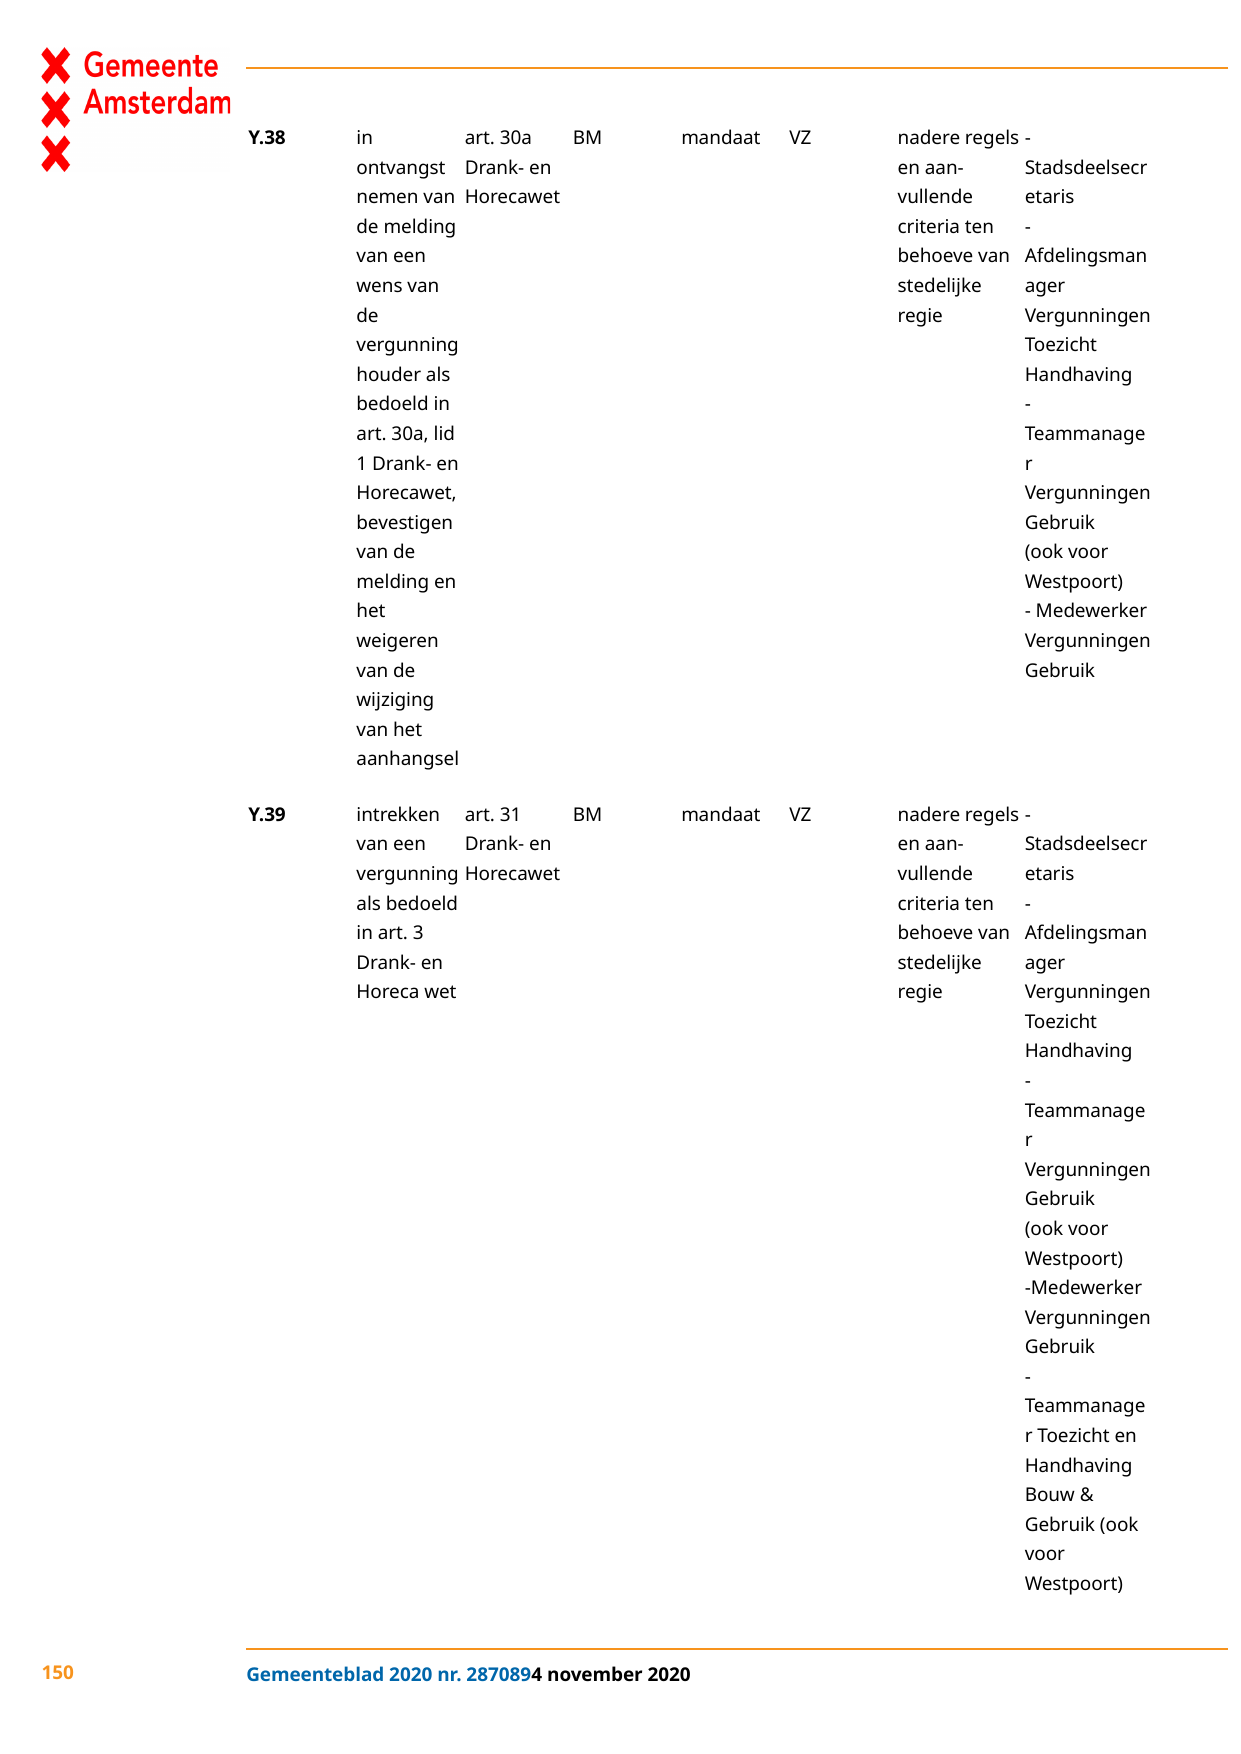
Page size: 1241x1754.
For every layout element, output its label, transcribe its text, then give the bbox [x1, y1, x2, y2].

table_cell Y.39 [248, 771, 356, 1596]
table_cell VZ [789, 771, 897, 1596]
table_cell in ontvangst nemen van de melding van een wens van de vergunninghouder als bedoeld in art. 30a, lid 1 Drank- en Horecawet, bevestigen van de melding en het weigeren van de wijziging van het aanhangsel [356, 95, 464, 771]
table_cell nadere regels en aan-vullende criteria ten behoeve van stedelijke regie [898, 771, 1024, 1596]
table_cell mandaat [681, 771, 789, 1596]
table_cell Y.38 [248, 95, 356, 771]
table_cell art. 31 Drank- en Horecawet [465, 771, 573, 1596]
table_cell - Stadsdeelsecretaris - Afdelingsmanager Vergunningen Toezicht Handhaving -Teammanager Vergunningen Gebruik (ook voor Westpoort) - Medewerker Vergunningen Gebruik [1025, 95, 1152, 771]
table_cell mandaat [681, 95, 789, 771]
table_cell BM [573, 95, 681, 771]
table_cell nadere regels en aan-vullende criteria ten behoeve van stedelijke regie [898, 95, 1024, 771]
table_cell intrekken van een vergunning als bedoeld in art. 3 Drank- en Horeca wet [356, 771, 464, 1596]
table_cell VZ [789, 95, 897, 771]
table_cell - Stadsdeelsecretaris - Afdelingsmanager Vergunningen Toezicht Handhaving -Teammanager Vergunningen Gebruik (ook voor Westpoort) -Medewerker Vergunningen Gebruik -Teammanager Toezicht en Handhaving Bouw & Gebruik (ook voor Westpoort) [1025, 771, 1152, 1596]
table_cell BM [573, 771, 681, 1596]
table_cell art. 30a Drank- en Horecawet [465, 95, 573, 771]
picture [41, 47, 231, 172]
